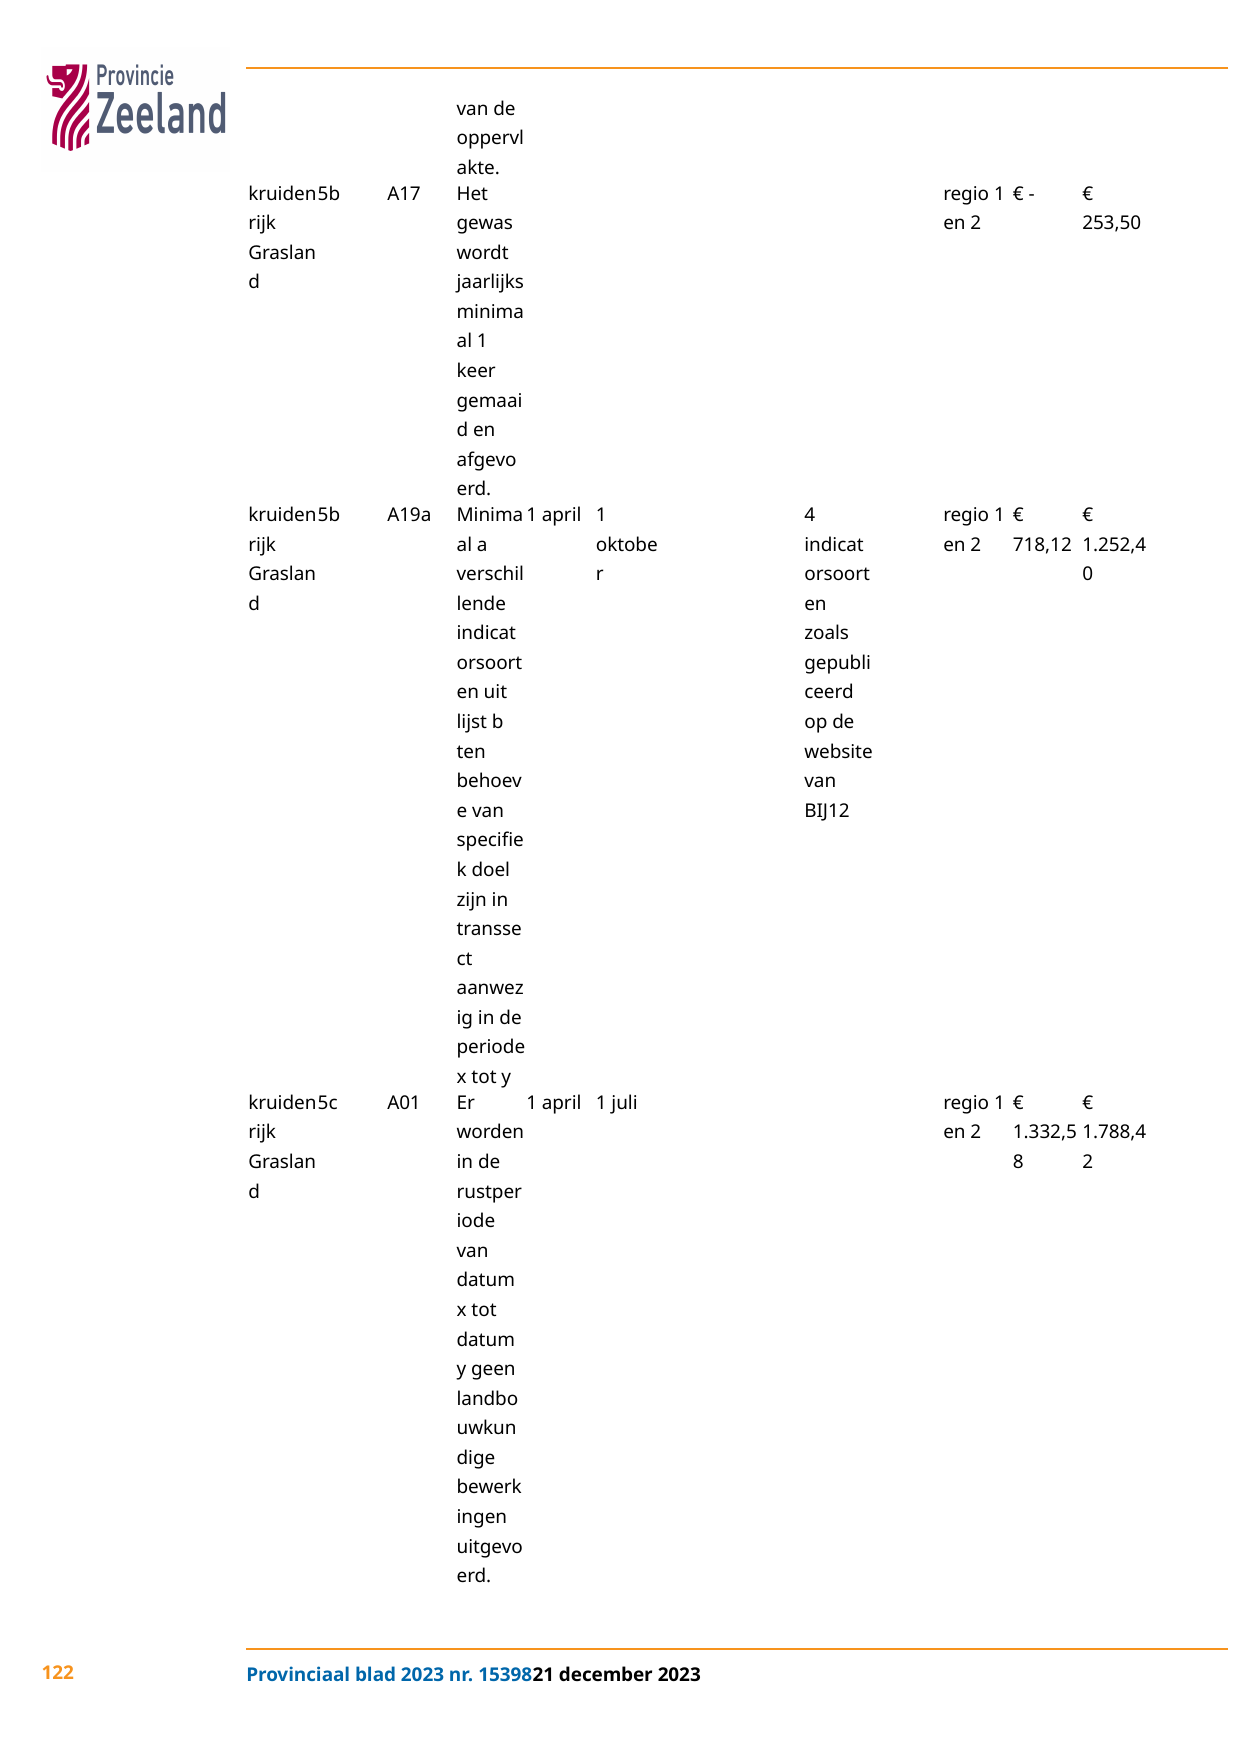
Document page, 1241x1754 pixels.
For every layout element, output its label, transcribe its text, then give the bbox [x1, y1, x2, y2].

table_cell regio 1 en 2 [943, 1089, 1013, 1588]
table_cell [665, 180, 734, 501]
table_cell € 1.332,58 [1013, 1089, 1082, 1588]
table_cell € 1.252,40 [1082, 501, 1152, 1089]
table_cell [874, 1089, 943, 1588]
table_cell [318, 95, 387, 180]
table_cell [665, 95, 734, 180]
table_cell van de oppervlakte. [456, 95, 526, 180]
table_cell [874, 501, 943, 1089]
table_cell € 718,12 [1013, 501, 1082, 1089]
table_cell [526, 95, 596, 180]
table_cell [735, 501, 804, 1089]
table_cell [735, 1089, 804, 1588]
table_cell [874, 95, 943, 180]
table_cell A17 [387, 180, 456, 501]
table_cell kruidenrijk Grasland [248, 180, 317, 501]
table_cell 1 oktober [596, 501, 665, 1089]
table_cell € - [1013, 180, 1082, 501]
table_cell [387, 95, 456, 180]
table_cell regio 1 en 2 [943, 180, 1013, 501]
table_cell 1 april [526, 1089, 596, 1588]
table_cell 1 april [526, 501, 596, 1089]
table_cell Het gewas wordt jaarlijks minimaal 1 keer gemaaid en afgevoerd. [456, 180, 526, 501]
table_cell kruidenrijk Grasland [248, 1089, 317, 1588]
table_cell [596, 180, 665, 501]
table_cell [1013, 95, 1082, 180]
table_cell A01 [387, 1089, 456, 1588]
table_cell 5b [318, 501, 387, 1089]
table_cell kruidenrijk Grasland [248, 501, 317, 1089]
table_cell [804, 180, 873, 501]
table_cell [804, 1089, 873, 1588]
table_cell [665, 1089, 734, 1588]
table_cell [248, 95, 317, 180]
table_cell regio 1 en 2 [943, 501, 1013, 1089]
table_cell 5b [318, 180, 387, 501]
table_cell [735, 180, 804, 501]
table_cell 5c [318, 1089, 387, 1588]
table_cell A19a [387, 501, 456, 1089]
table_cell [943, 95, 1013, 180]
table_cell [526, 180, 596, 501]
table_cell [804, 95, 873, 180]
table_cell € 253,50 [1082, 180, 1152, 501]
table_cell [874, 180, 943, 501]
table_cell [596, 95, 665, 180]
table_cell [735, 95, 804, 180]
table_cell [1082, 95, 1152, 180]
picture [41, 47, 231, 172]
table_cell 1 juli [596, 1089, 665, 1588]
table_cell 4 indicatorsoorten zoals gepubliceerd op de website van BIJ12 [804, 501, 873, 1089]
table_cell € 1.788,42 [1082, 1089, 1152, 1588]
table_cell Er worden in de rustperiode van datum x tot datum y geen landbouwkundige bewerkingen uitgevoerd. [456, 1089, 526, 1588]
table_cell [665, 501, 734, 1089]
table_cell Minimaal a verschillende indicatorsoorten uit lijst b ten behoeve van specifiek doel zijn in transsect aanwezig in de periode x tot y [456, 501, 526, 1089]
